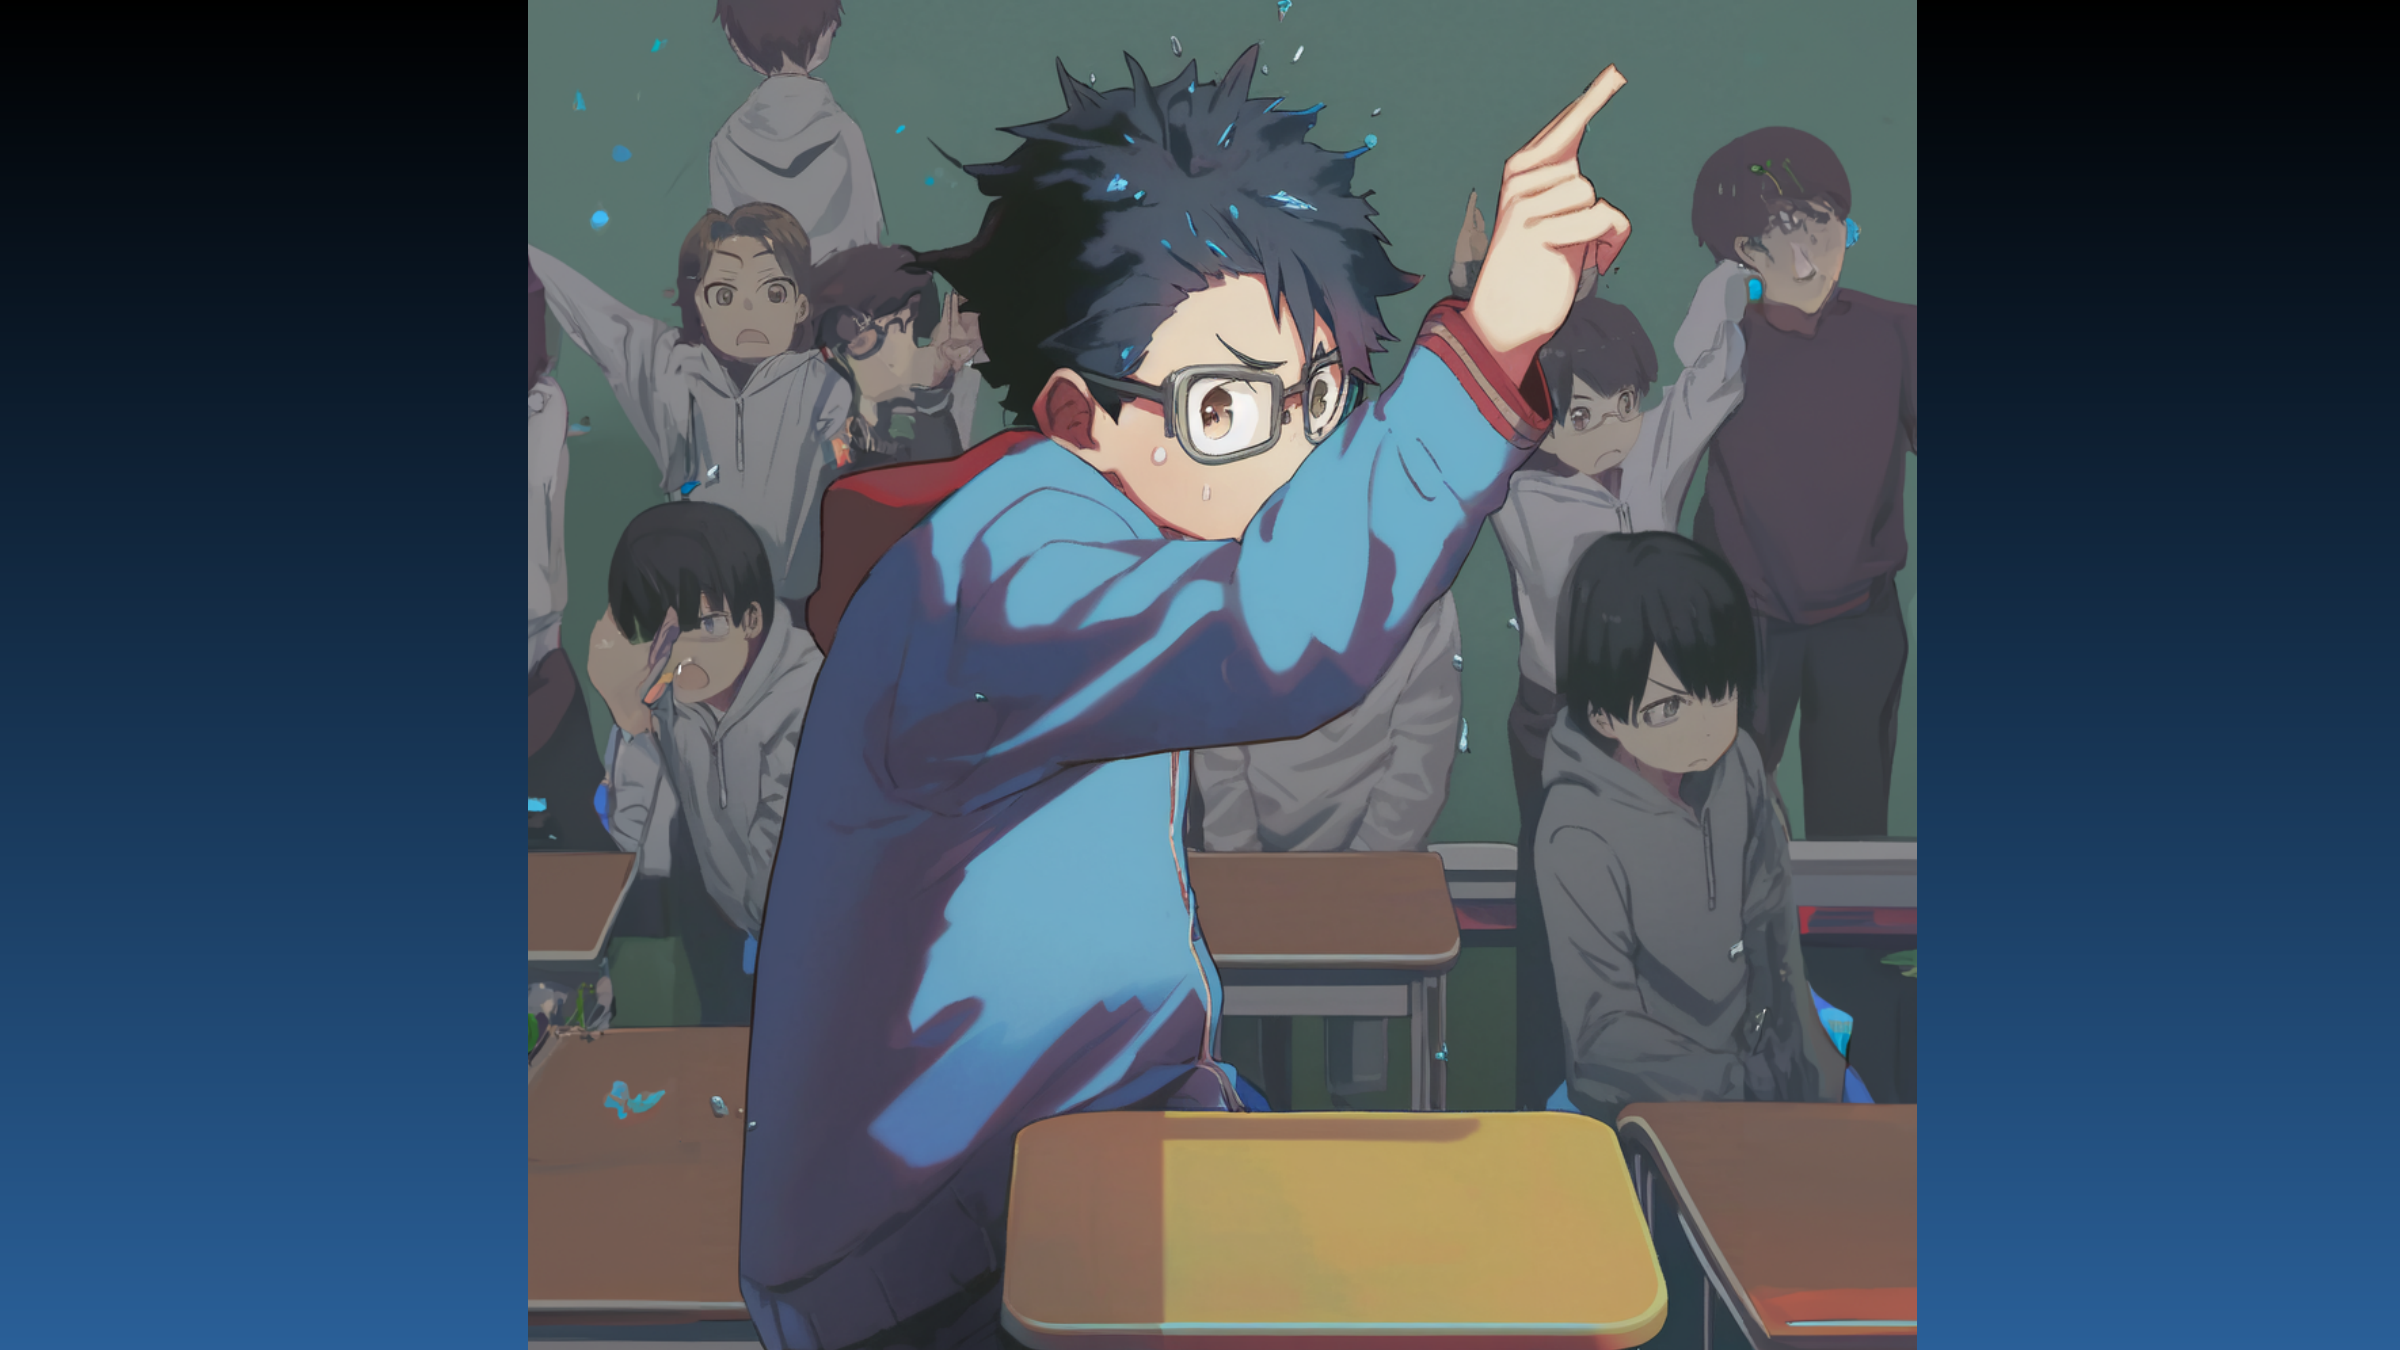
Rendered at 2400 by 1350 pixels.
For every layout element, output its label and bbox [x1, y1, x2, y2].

text_box [1917, 0, 2400, 1350]
text_box [0, 0, 528, 1350]
picture [528, 0, 1917, 1350]
